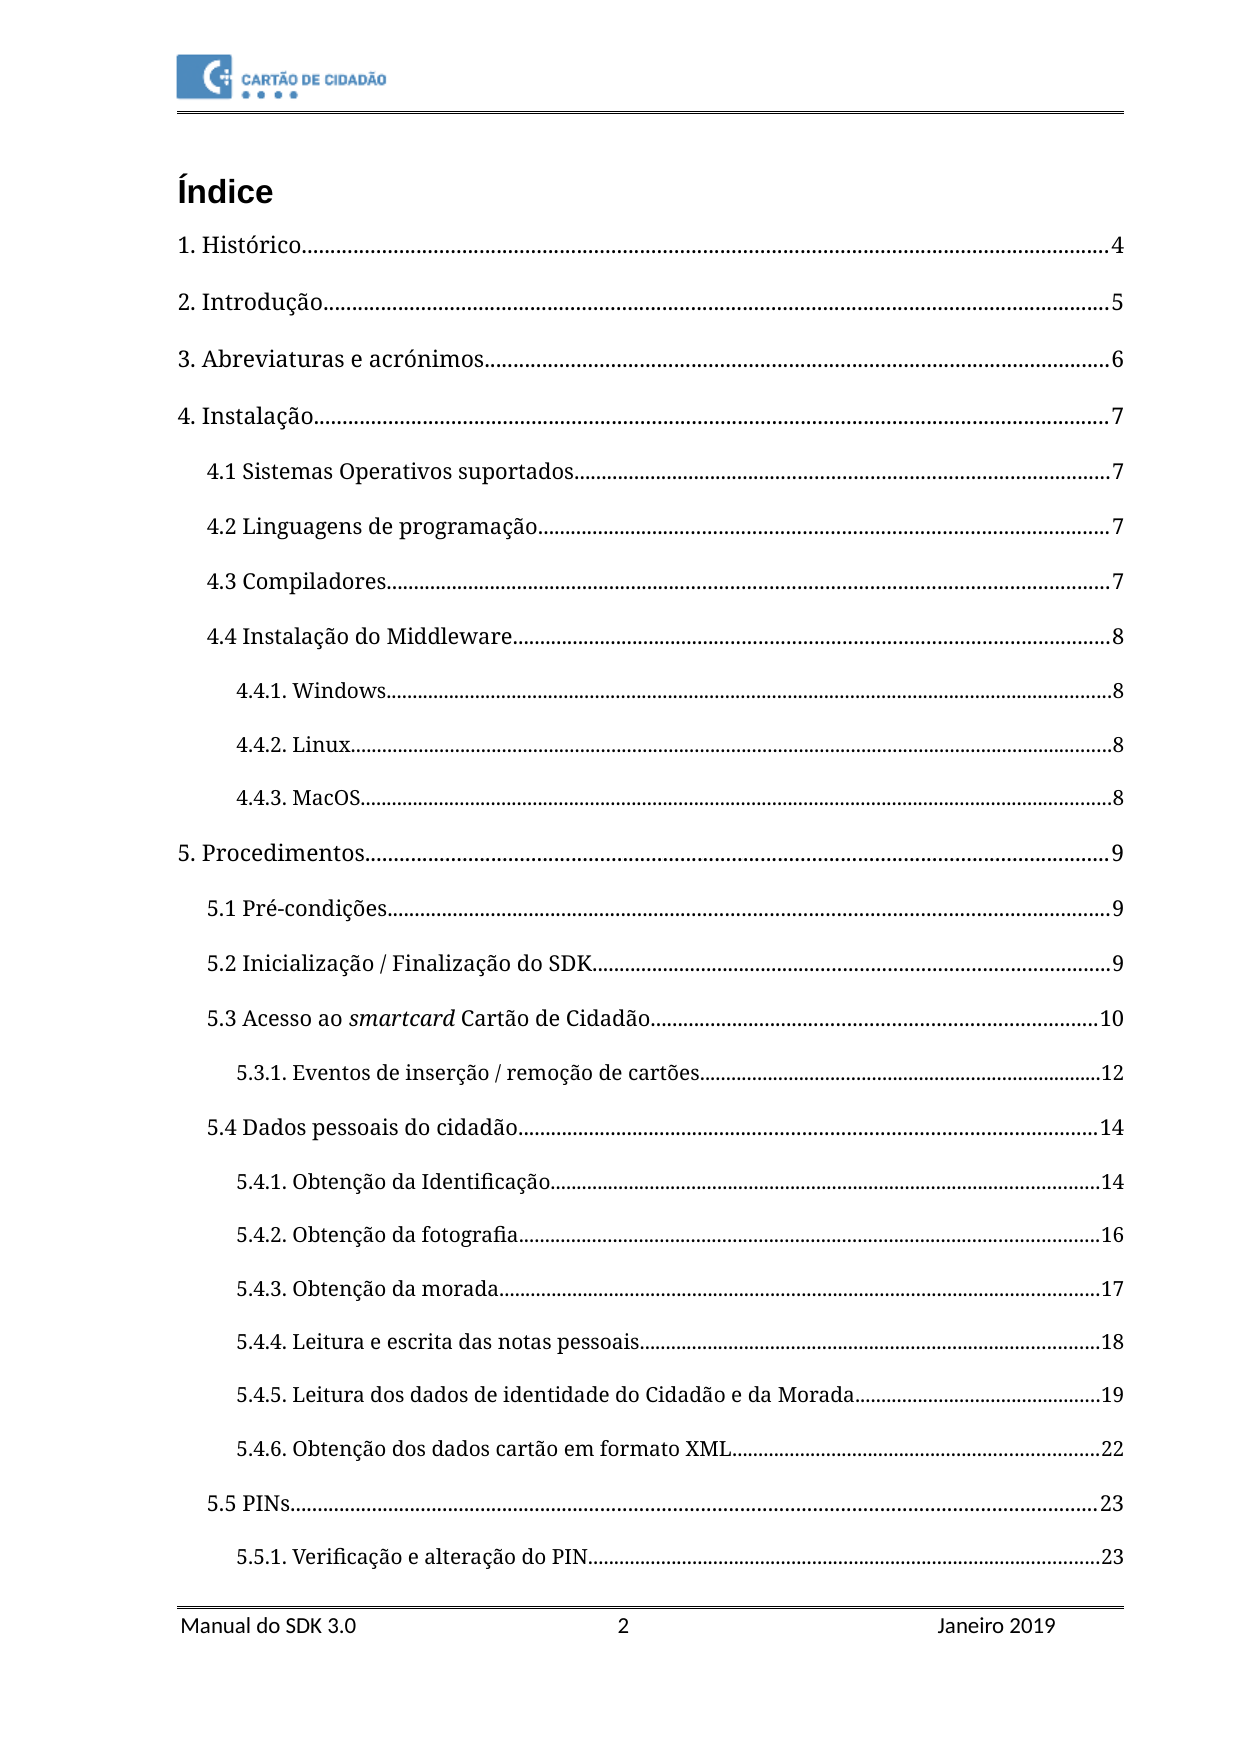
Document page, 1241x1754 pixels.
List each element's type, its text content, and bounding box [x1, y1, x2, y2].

text 5.1 Pré-condições 9 [207, 893, 1124, 923]
text 5.4.4. Leitura e escrita das notas pessoais 18 [236, 1327, 1124, 1356]
text 5.4.6. Obtenção dos dados cartão em formato XML 22 [236, 1434, 1124, 1462]
text 4.4.3. MacOS 8 [236, 783, 1124, 812]
text 5.3.1. Eventos de inserção / remoção de cartões 12 [236, 1058, 1124, 1087]
text 4.2 Linguagens de programação 7 [207, 511, 1124, 541]
subtitle Índice [177, 173, 1124, 211]
picture [174, 49, 428, 106]
text 4.4.2. Linux 8 [236, 730, 1124, 758]
text 4.3 Compiladores 7 [207, 566, 1124, 596]
text 4. Instalação 7 [177, 399, 1124, 431]
text 5.5 PINs 23 [207, 1487, 1124, 1517]
text 4.4 Instalação do Middleware 8 [207, 621, 1124, 651]
text 2. Introdução 5 [177, 286, 1124, 317]
text 5.5.1. Verificação e alteração do PIN 23 [236, 1542, 1124, 1571]
text 5.4.1. Obtenção da Identificação 14 [236, 1167, 1124, 1195]
text 5.4.5. Leitura dos dados de identidade do Cidadão e da Morada 19 [236, 1381, 1124, 1409]
text 4.4.1. Windows 8 [236, 676, 1124, 705]
text 5.2 Inicialização / Finalização do SDK 9 [207, 948, 1124, 978]
text 1. Histórico 4 [177, 229, 1124, 261]
text 5.4.2. Obtenção da fotografia 16 [236, 1220, 1124, 1249]
text 4.1 Sistemas Operativos suportados 7 [207, 456, 1124, 486]
text 5.3 Acesso ao smartcard Cartão de Cidadão 10 [207, 1003, 1124, 1033]
text 5.4 Dados pessoais do cidadão 14 [207, 1112, 1124, 1142]
text 5. Procedimentos 9 [177, 837, 1124, 868]
text 3. Abreviaturas e acrónimos 6 [177, 343, 1124, 374]
text 5.4.3. Obtenção da morada 17 [236, 1274, 1124, 1302]
